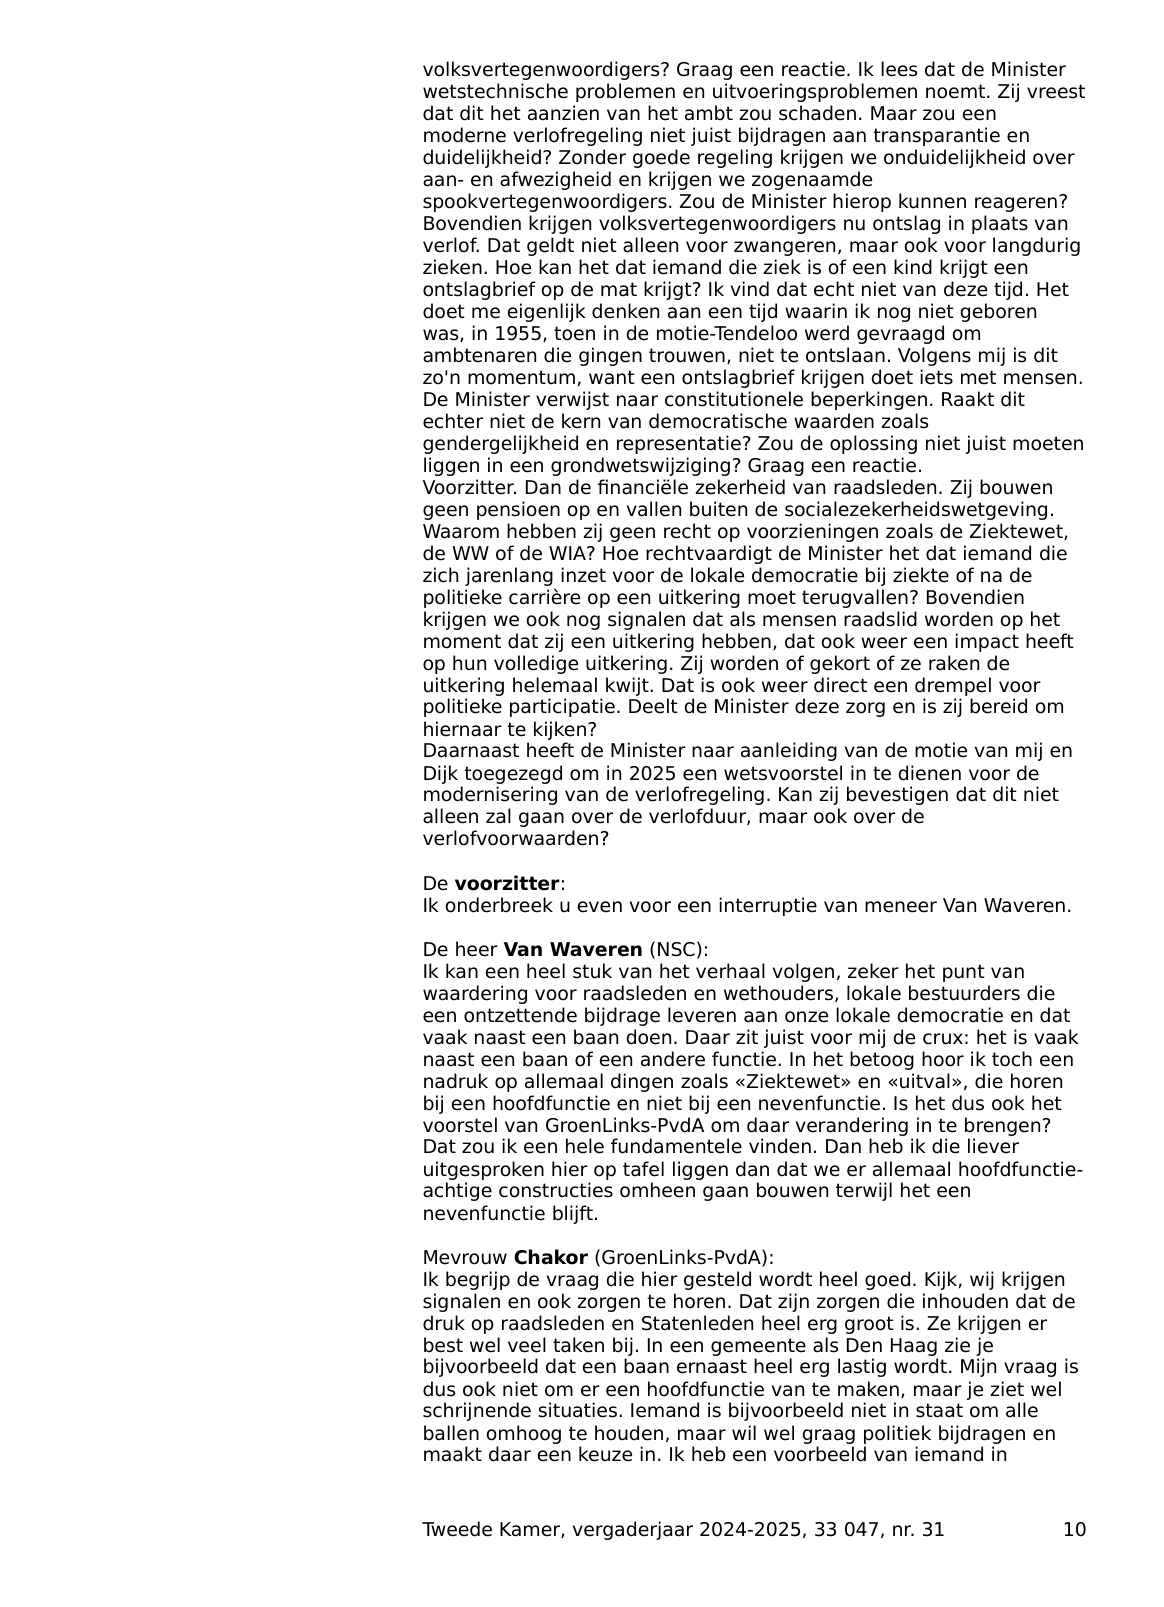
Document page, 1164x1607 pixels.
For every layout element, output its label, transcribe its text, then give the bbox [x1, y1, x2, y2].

text Ik onderbreek u even voor een interruptie van meneer Van Waveren. [422, 894, 1087, 916]
text Mevrouw Chakor (GroenLinks-PvdA): [422, 1247, 1087, 1268]
text volksvertegenwoordigers? Graag een reactie. Ik lees dat de Minister wetstechnische problemen en uitvoeringsproblemen noemt. Zij vreest dat dit het aanzien van het ambt zou schaden. Maar zou een moderne verlofregeling niet juist bijdragen aan transparantie en duidelijkheid? Zonder goede regeling krijgen we onduidelijkheid over aan- en afwezigheid en krijgen we zogenaamde spookvertegenwoordigers. Zou de Minister hierop kunnen reageren? [422, 59, 1087, 213]
text De voorzitter: [422, 872, 1087, 894]
text Voorzitter. Dan de financiële zekerheid van raadsleden. Zij bouwen geen pensioen op en vallen buiten de socialezekerheidswetgeving. Waarom hebben zij geen recht op voorzieningen zoals de Ziektewet, de WW of de WIA? Hoe rechtvaardigt de Minister het dat iemand die zich jarenlang inzet voor de lokale democratie bij ziekte of na de politieke carrière op een uitkering moet terugvallen? Bovendien krijgen we ook nog signalen dat als mensen raadslid worden op het moment dat zij een uitkering hebben, dat ook weer een impact heeft op hun volledige uitkering. Zij worden of gekort of ze raken de uitkering helemaal kwijt. Dat is ook weer direct een drempel voor politieke participatie. Deelt de Minister deze zorg en is zij bereid om hiernaar te kijken? [422, 477, 1087, 740]
text Daarnaast heeft de Minister naar aanleiding van de motie van mij en Dijk toegezegd om in 2025 een wetsvoorstel in te dienen voor de modernisering van de verlofregeling. Kan zij bevestigen dat dit niet alleen zal gaan over de verlofduur, maar ook over de verlofvoorwaarden? [422, 740, 1087, 850]
text Bovendien krijgen volksvertegenwoordigers nu ontslag in plaats van verlof. Dat geldt niet alleen voor zwangeren, maar ook voor langdurig zieken. Hoe kan het dat iemand die ziek is of een kind krijgt een ontslagbrief op de mat krijgt? Ik vind dat echt niet van deze tijd. Het doet me eigenlijk denken aan een tijd waarin ik nog niet geboren was, in 1955, toen in de motie-Tendeloo werd gevraagd om ambtenaren die gingen trouwen, niet te ontslaan. Volgens mij is dit zo'n momentum, want een ontslagbrief krijgen doet iets met mensen. De Minister verwijst naar constitutionele beperkingen. Raakt dit echter niet de kern van democratische waarden zoals gendergelijkheid en representatie? Zou de oplossing niet juist moeten liggen in een grondwetswijziging? Graag een reactie. [422, 213, 1087, 477]
text Ik begrijp de vraag die hier gesteld wordt heel goed. Kijk, wij krijgen signalen en ook zorgen te horen. Dat zijn zorgen die inhouden dat de druk op raadsleden en Statenleden heel erg groot is. Ze krijgen er best wel veel taken bij. In een gemeente als Den Haag zie je bijvoorbeeld dat een baan ernaast heel erg lastig wordt. Mijn vraag is dus ook niet om er een hoofdfunctie van te maken, maar je ziet wel schrijnende situaties. Iemand is bijvoorbeeld niet in staat om alle ballen omhoog te houden, maar wil wel graag politiek bijdragen en maakt daar een keuze in. Ik heb een voorbeeld van iemand in [422, 1268, 1087, 1466]
text Ik kan een heel stuk van het verhaal volgen, zeker het punt van waardering voor raadsleden en wethouders, lokale bestuurders die een ontzettende bijdrage leveren aan onze lokale democratie en dat vaak naast een baan doen. Daar zit juist voor mij de crux: het is vaak naast een baan of een andere functie. In het betoog hoor ik toch een nadruk op allemaal dingen zoals «Ziektewet» en «uitval», die horen bij een hoofdfunctie en niet bij een nevenfunctie. Is het dus ook het voorstel van GroenLinks-PvdA om daar verandering in te brengen? Dat zou ik een hele fundamentele vinden. Dan heb ik die liever uitgesproken hier op tafel liggen dan dat we er allemaal hoofdfunctie-achtige constructies omheen gaan bouwen terwijl het een nevenfunctie blijft. [422, 961, 1087, 1224]
text De heer Van Waveren (NSC): [422, 939, 1087, 961]
